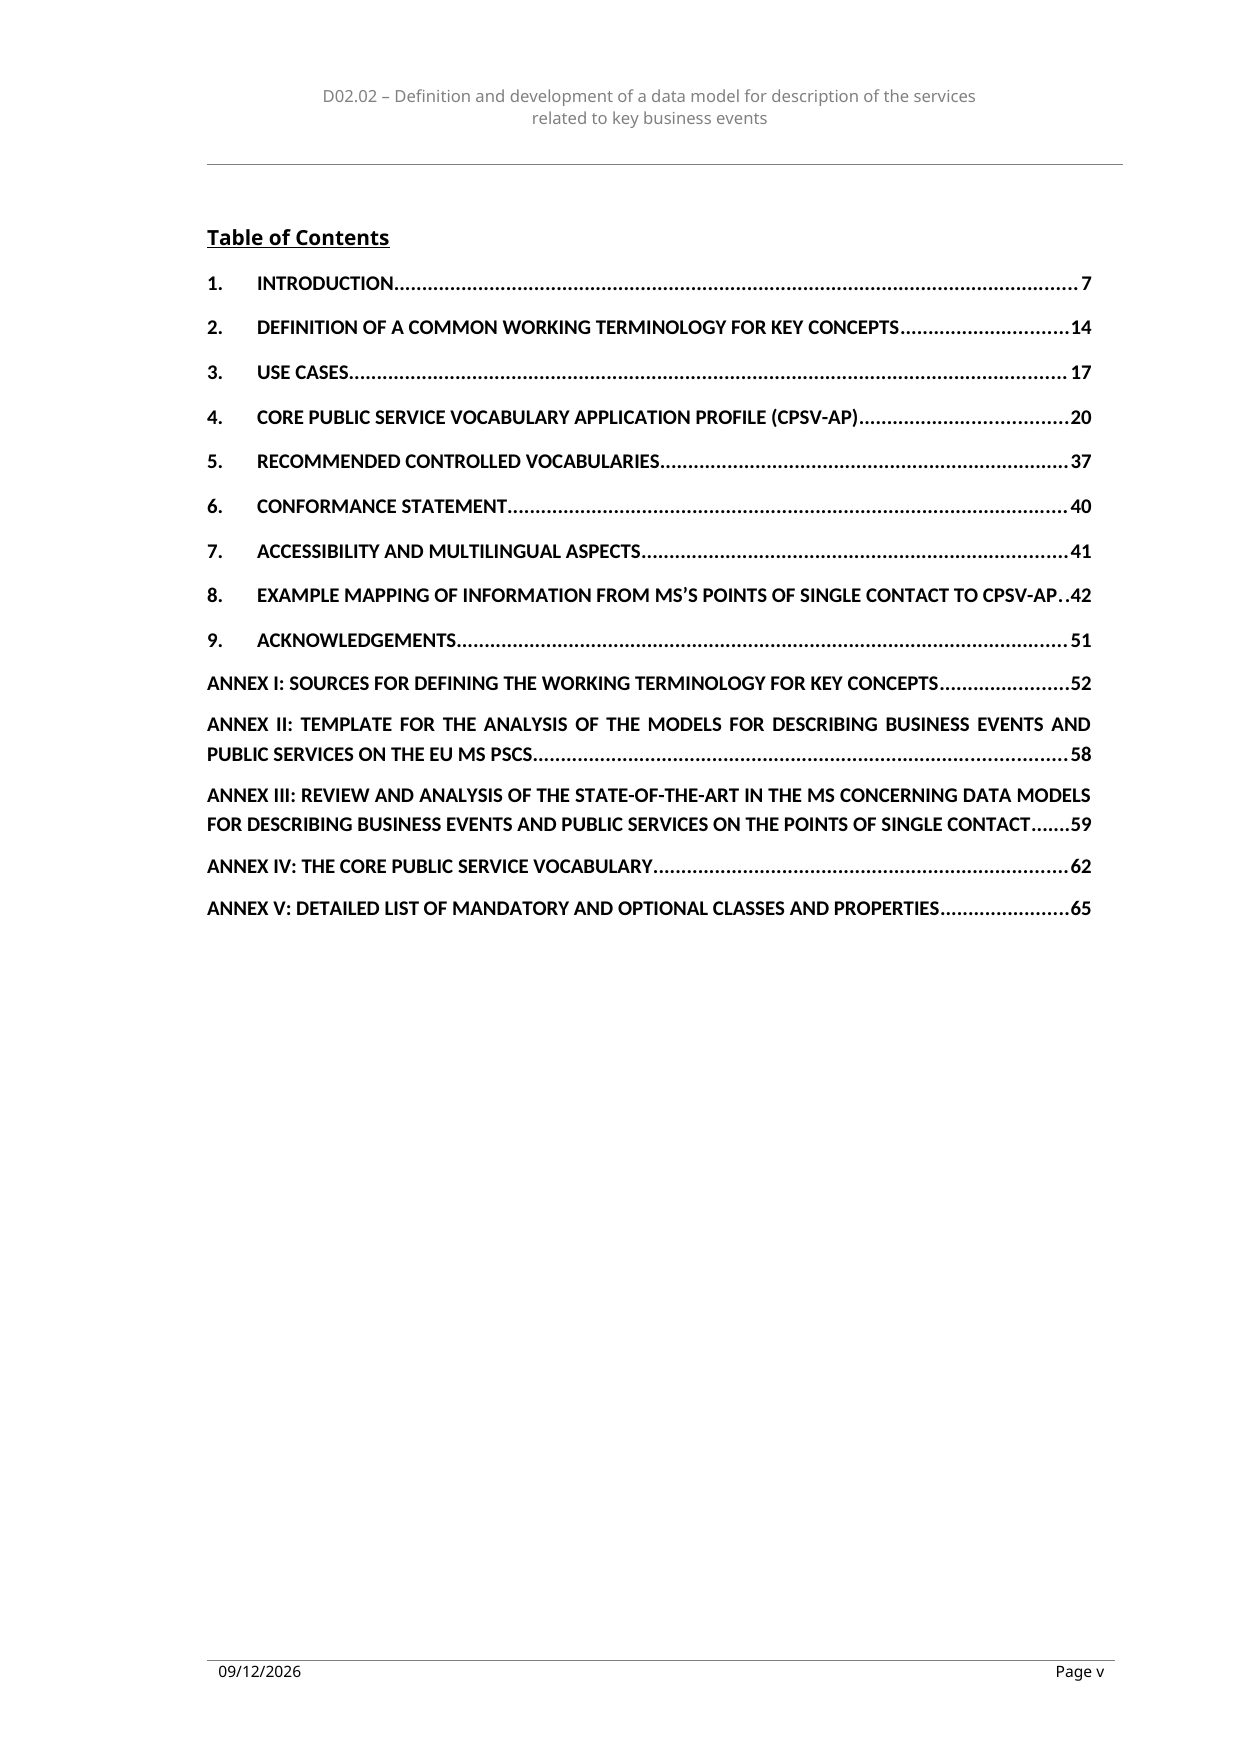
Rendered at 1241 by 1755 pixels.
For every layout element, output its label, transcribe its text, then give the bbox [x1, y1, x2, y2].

text Annex II: Template for the analysis of the models for describing business events and public services on the EU MS PSCs 58 [207, 712, 1093, 766]
text 2. Definition of a common working terminology for key concepts 14 [207, 312, 1093, 340]
text 9. Acknowledgements 51 [207, 625, 1093, 653]
text 4. Core Public Service Vocabulary Application Profile (CPSV-AP) 20 [207, 402, 1093, 430]
subtitle Table of Contents [207, 223, 1093, 251]
text Annex IV: The Core Public Service Vocabulary 62 [207, 853, 1093, 879]
text Annex I: Sources for defining the working terminology for key concepts 52 [207, 670, 1093, 695]
text Annex III: Review and analysis of the state-of-the-art in the MS concerning data models for describing business events and public services on the Points of Single Contact 59 [207, 782, 1093, 837]
text 1. Introduction 7 [207, 268, 1093, 296]
text 7. Accessibility and Multilingual Aspects 41 [207, 536, 1093, 564]
text Annex V: Detailed list of mandatory and optional classes and properties 65 [207, 895, 1093, 920]
text 6. Conformance Statement 40 [207, 491, 1093, 519]
text 8. Example mapping of information from MS’s Points of Single Contact to CPSV-AP 42 [207, 581, 1093, 608]
text 5. Recommended Controlled Vocabularies 37 [207, 446, 1093, 474]
text 3. Use cases 17 [207, 357, 1093, 385]
